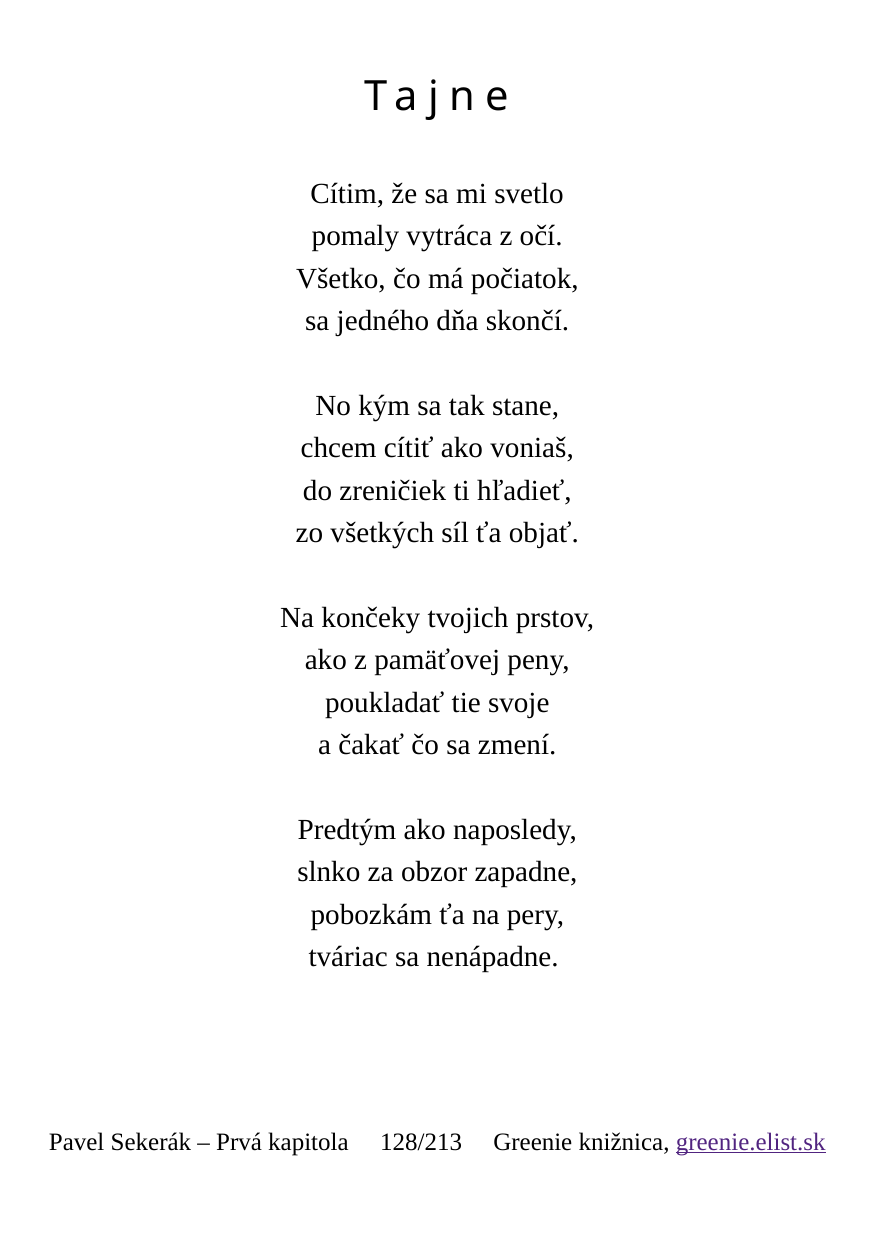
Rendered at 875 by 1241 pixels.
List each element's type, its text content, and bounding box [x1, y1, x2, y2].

text pobozkám ťa na pery, [41, 897, 833, 930]
text No kým sa tak stane, [41, 388, 833, 422]
text pomaly vytráca z očí. [41, 218, 833, 252]
text Predtým ako naposledy, [41, 812, 833, 846]
text Na končeky tvojich prstov, [41, 600, 833, 633]
subtitle Tajne [41, 66, 833, 123]
text zo všetkých síl ťa objať. [41, 515, 833, 549]
text tváriac sa nenápadne. [41, 939, 833, 973]
text ako z pamäťovej peny, [41, 642, 833, 676]
text do zreničiek ti hľadieť, [41, 473, 833, 506]
text Cítim, že sa mi svetlo [41, 176, 833, 209]
text chcem cítiť ako voniaš, [41, 430, 833, 464]
text slnko za obzor zapadne, [41, 854, 833, 888]
text a čakať čo sa zmení. [41, 727, 833, 761]
text Všetko, čo má počiatok, [41, 261, 833, 294]
text sa jedného dňa skončí. [41, 303, 833, 337]
text poukladať tie svoje [41, 685, 833, 718]
